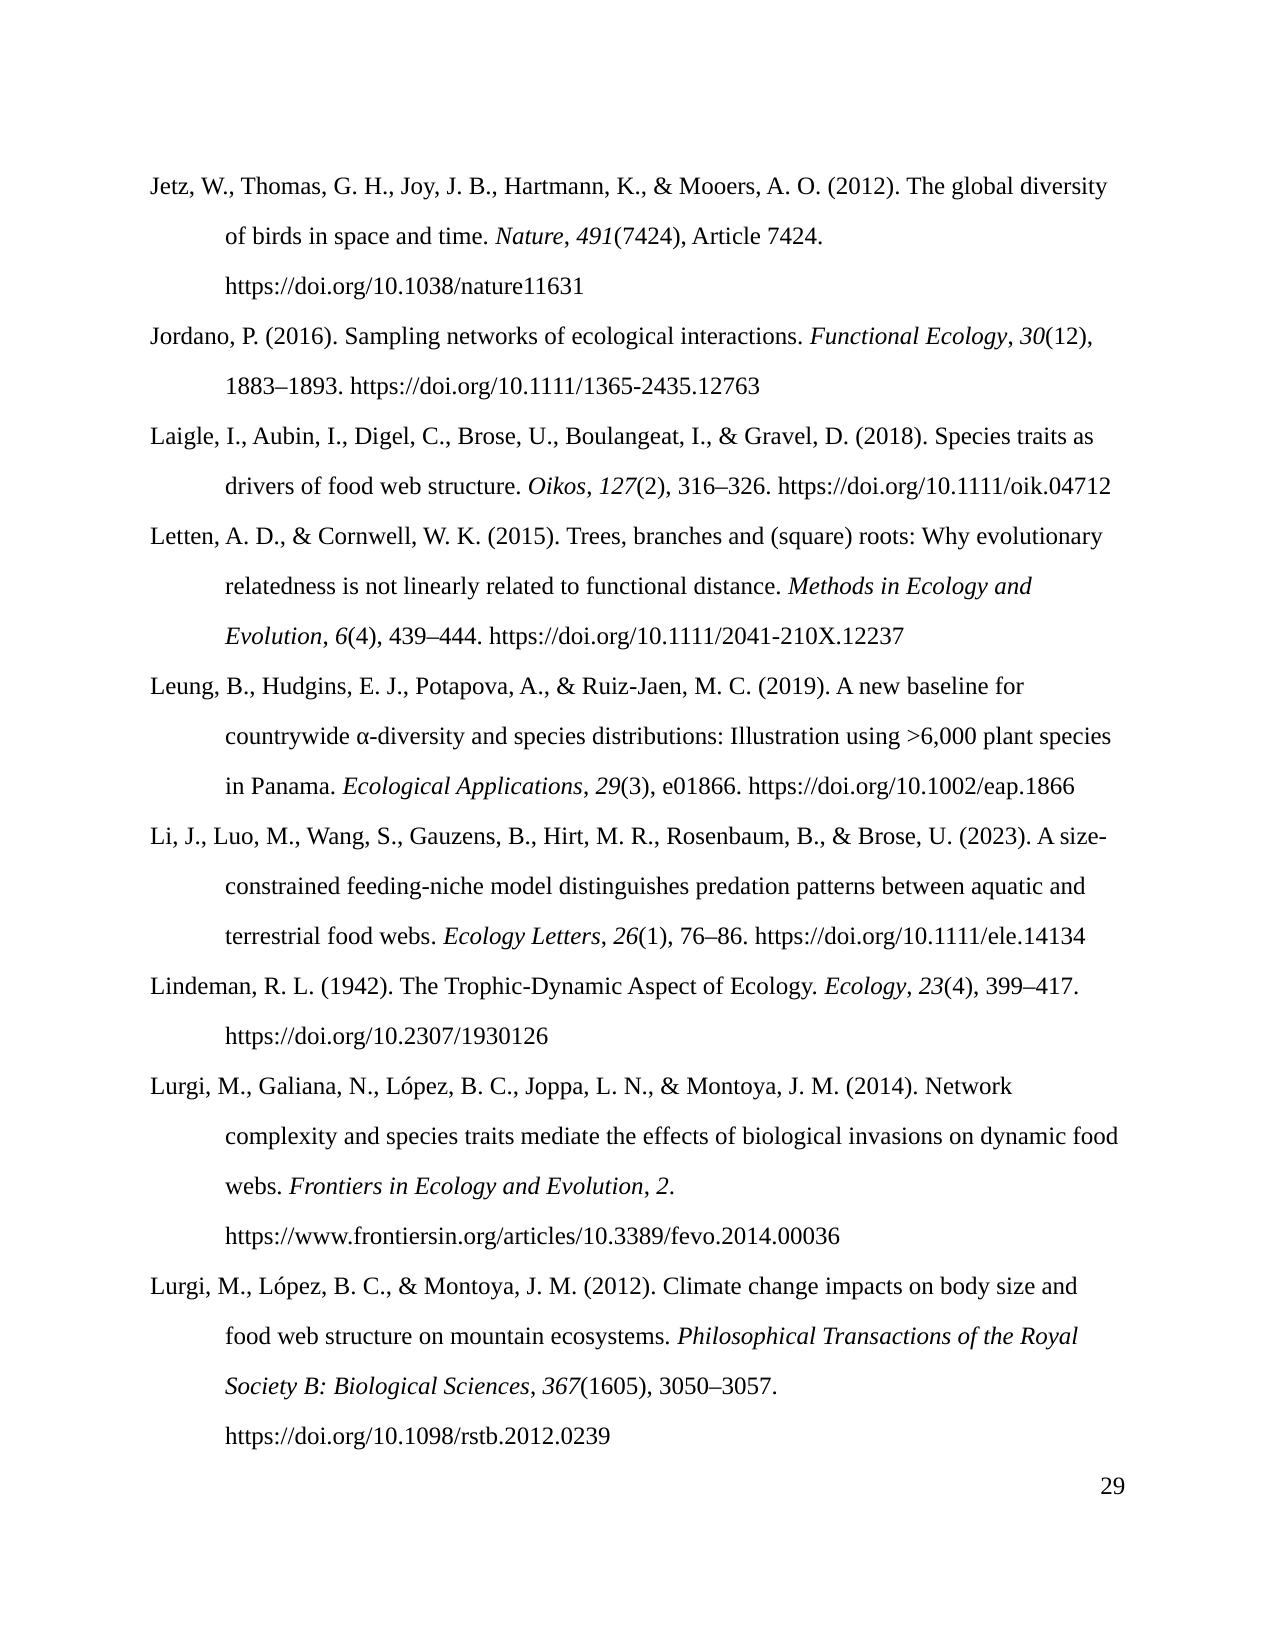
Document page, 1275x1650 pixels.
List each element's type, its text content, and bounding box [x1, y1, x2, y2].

text Jordano, P. (2016). Sampling networks of ecological interactions. Functional Ecology, 30(12), 1883–1893. https://doi.org/10.1111/1365-2435.12763 [150, 300, 1125, 400]
text Lurgi, M., López, B. C., & Montoya, J. M. (2012). Climate change impacts on body size and food web structure on mountain ecosystems. Philosophical Transactions of the Royal Society B: Biological Sciences, 367(1605), 3050–3057. https://doi.org/10.1098/rstb.2012.0239 [150, 1250, 1125, 1450]
text Laigle, I., Aubin, I., Digel, C., Brose, U., Boulangeat, I., & Gravel, D. (2018). Species traits as drivers of food web structure. Oikos, 127(2), 316–326. https://doi.org/10.1111/oik.04712 [150, 400, 1125, 500]
text Lindeman, R. L. (1942). The Trophic-Dynamic Aspect of Ecology. Ecology, 23(4), 399–417. https://doi.org/10.2307/1930126 [150, 950, 1125, 1050]
text Lurgi, M., Galiana, N., López, B. C., Joppa, L. N., & Montoya, J. M. (2014). Network complexity and species traits mediate the effects of biological invasions on dynamic food webs. Frontiers in Ecology and Evolution, 2. https://www.frontiersin.org/articles/10.3389/fevo.2014.00036 [150, 1050, 1125, 1250]
text Leung, B., Hudgins, E. J., Potapova, A., & Ruiz-Jaen, M. C. (2019). A new baseline for countrywide α-diversity and species distributions: Illustration using >6,000 plant species in Panama. Ecological Applications, 29(3), e01866. https://doi.org/10.1002/eap.1866 [150, 650, 1125, 800]
text Letten, A. D., & Cornwell, W. K. (2015). Trees, branches and (square) roots: Why evolutionary relatedness is not linearly related to functional distance. Methods in Ecology and Evolution, 6(4), 439–444. https://doi.org/10.1111/2041-210X.12237 [150, 500, 1125, 650]
text Li, J., Luo, M., Wang, S., Gauzens, B., Hirt, M. R., Rosenbaum, B., & Brose, U. (2023). A size-constrained feeding-niche model distinguishes predation patterns between aquatic and terrestrial food webs. Ecology Letters, 26(1), 76–86. https://doi.org/10.1111/ele.14134 [150, 800, 1125, 950]
text Jetz, W., Thomas, G. H., Joy, J. B., Hartmann, K., & Mooers, A. O. (2012). The global diversity of birds in space and time. Nature, 491(7424), Article 7424. https://doi.org/10.1038/nature11631 [150, 150, 1125, 300]
